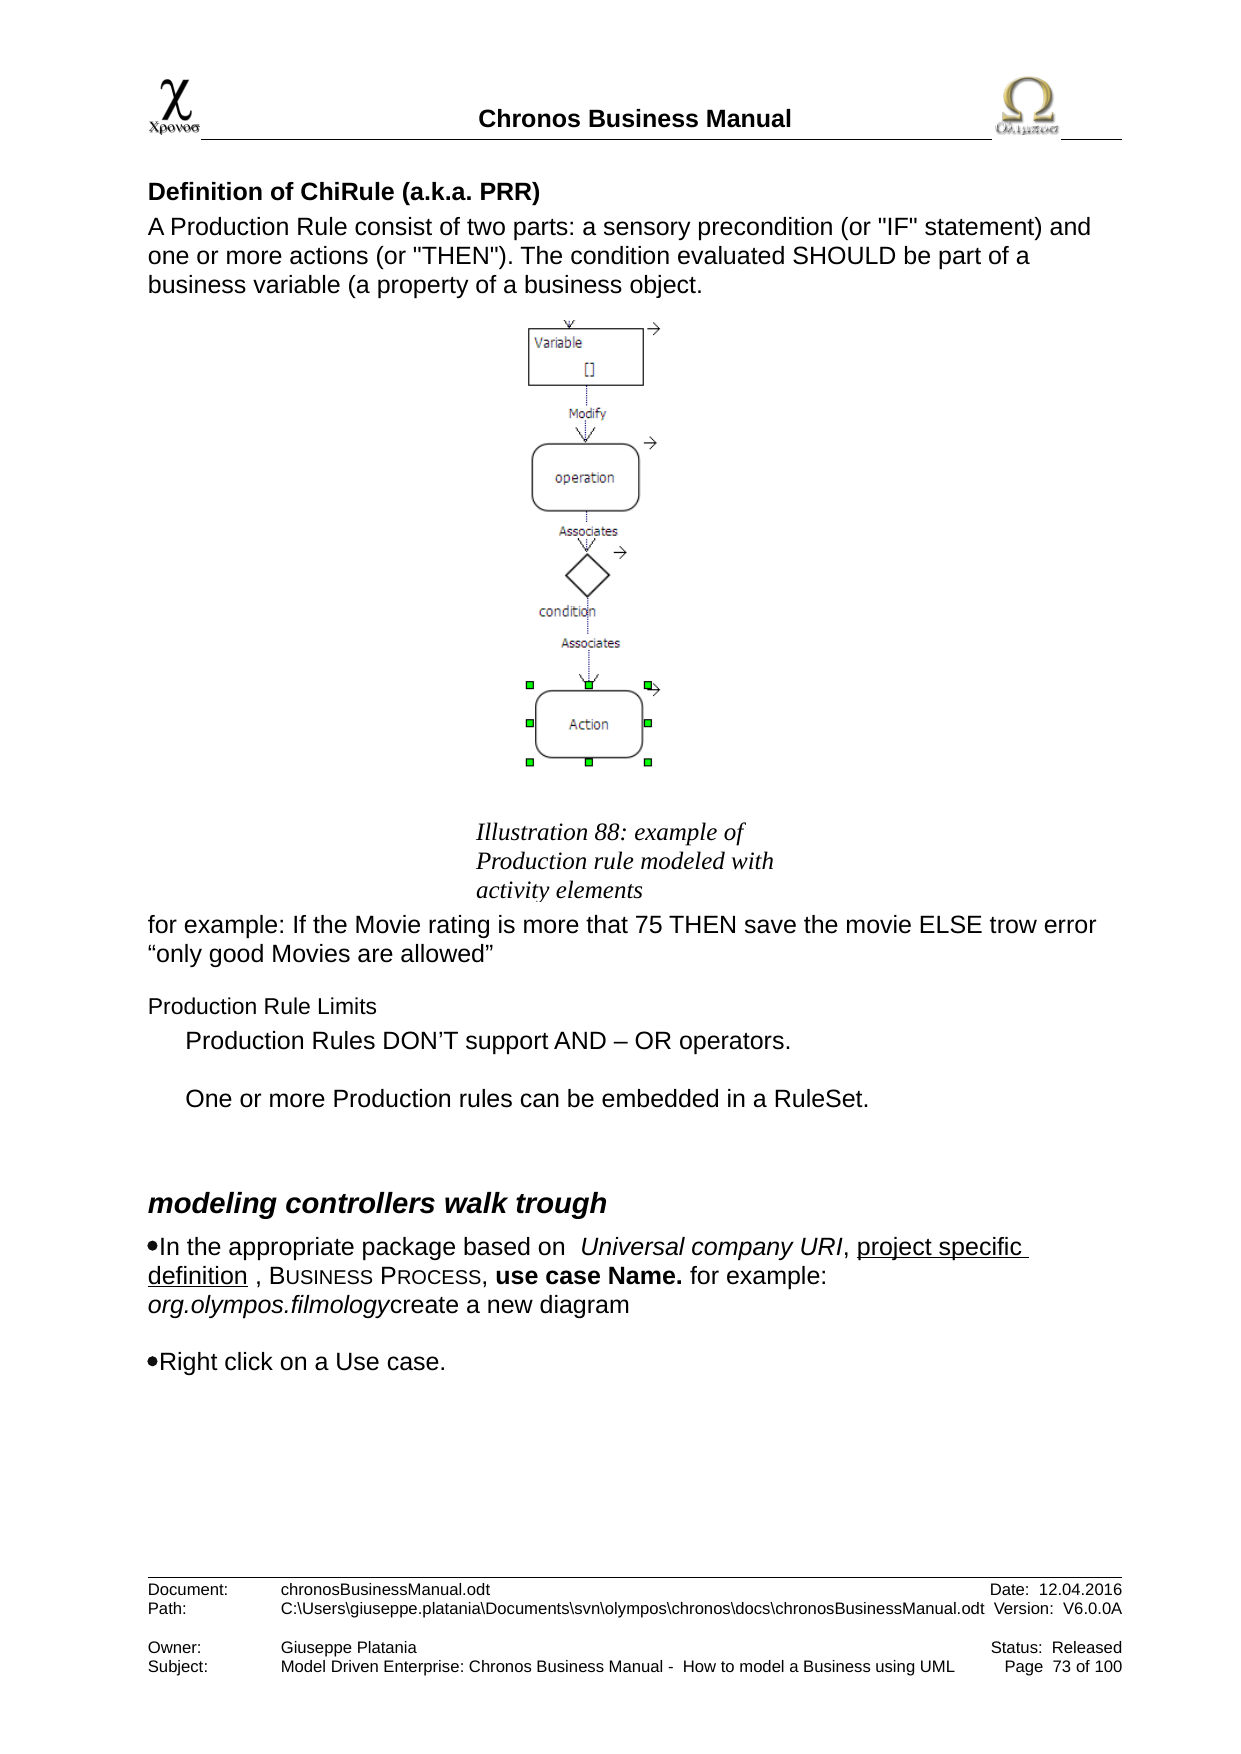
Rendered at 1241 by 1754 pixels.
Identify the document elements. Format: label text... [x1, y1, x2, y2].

text Illustration 88: example of Production rule modeled with activity elements [476, 817, 794, 901]
list In the appropriate package based on Universal company URI, project specific definition , Business Process, use case Name. for example: org.olympos.filmologycreate a new diagram [148, 1232, 1122, 1318]
subtitle Definition of ChiRule (a.k.a. PRR) [148, 177, 1122, 206]
text A Production Rule consist of two parts: a sensory precondition (or "IF" statement) and one or more actions (or "THEN"). The condition evaluated SHOULD be part of a business variable (a property of a business object. [148, 212, 1122, 298]
subtitle Production Rule Limits [148, 993, 1122, 1019]
text One or more Production rules can be embedded in a RuleSet. [185, 1084, 1122, 1113]
picture [475, 320, 718, 793]
picture [992, 75, 1061, 135]
picture [147, 75, 201, 135]
list Right click on a Use case. [148, 1347, 1122, 1377]
text for example: If the Movie rating is more that 75 THEN save the movie ELSE trow error “only good Movies are allowed” [148, 911, 1122, 968]
text Production Rules DON’T support AND – OR operators. [185, 1026, 1122, 1054]
subtitle modeling controllers walk trough [148, 1186, 1122, 1220]
